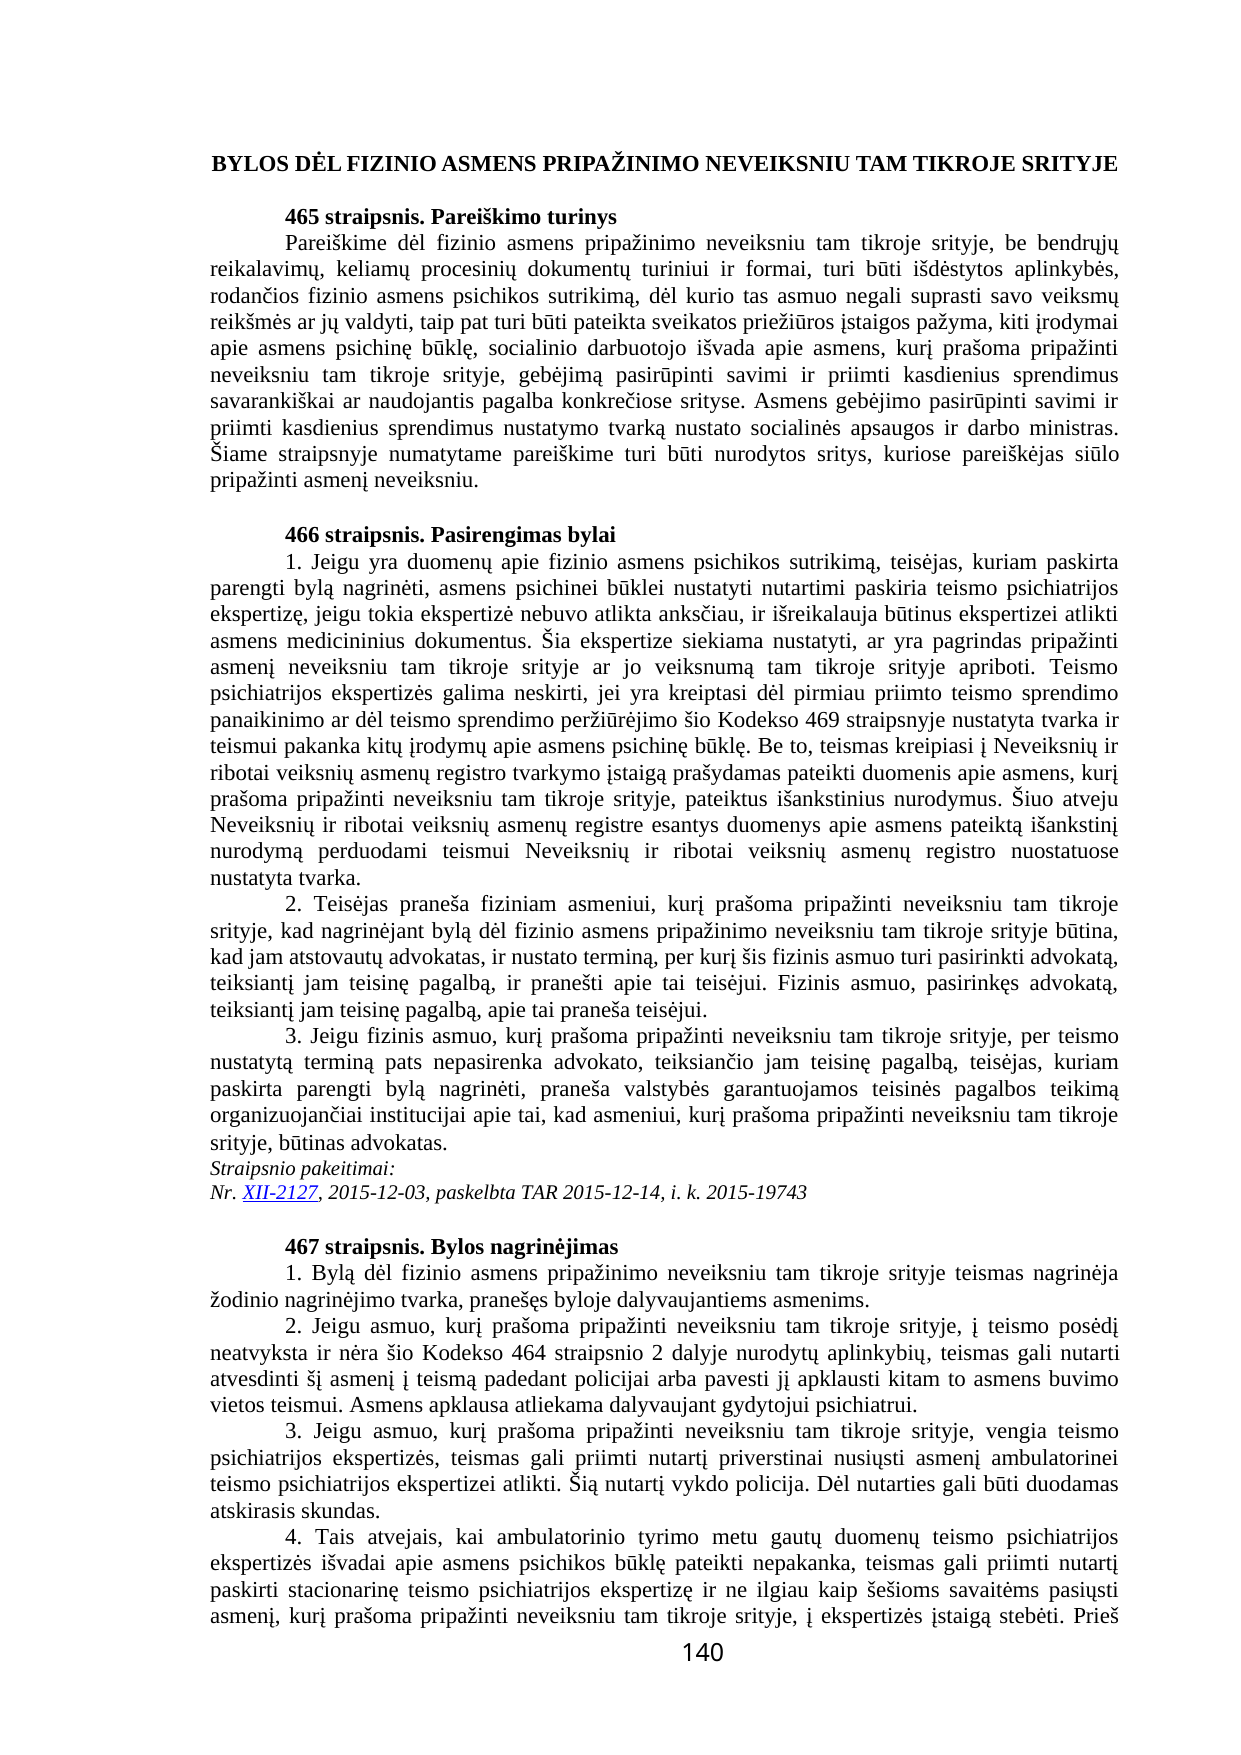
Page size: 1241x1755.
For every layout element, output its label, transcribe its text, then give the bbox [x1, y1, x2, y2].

text Nr. XII-2127, 2015-12-03, paskelbta TAR 2015-12-14, i. k. 2015-19743 [210, 1180, 1120, 1204]
text 3. Jeigu asmuo, kurį prašoma pripažinti neveiksniu tam tikroje srityje, vengia teismo psichiatrijos ekspertizės, teismas gali priimti nutartį priverstinai nusiųsti asmenį ambulatorinei teismo psichiatrijos ekspertizei atlikti. Šią nutartį vykdo policija. Dėl nutarties gali būti duodamas atskirasis skundas. [210, 1418, 1120, 1523]
text 2. Jeigu asmuo, kurį prašoma pripažinti neveiksniu tam tikroje srityje, į teismo posėdį neatvyksta ir nėra šio Kodekso 464 straipsnio 2 dalyje nurodytų aplinkybių, teismas gali nutarti atvesdinti šį asmenį į teismą padedant policijai arba pavesti jį apklausti kitam to asmens buvimo vietos teismui. Asmens apklausa atliekama dalyvaujant gydytojui psichiatrui. [210, 1312, 1120, 1418]
text 2. Teisėjas praneša fiziniam asmeniui, kurį prašoma pripažinti neveiksniu tam tikroje srityje, kad nagrinėjant bylą dėl fizinio asmens pripažinimo neveiksniu tam tikroje srityje būtina, kad jam atstovautų advokatas, ir nustato terminą, per kurį šis fizinis asmuo turi pasirinkti advokatą, teiksiantį jam teisinę pagalbą, ir pranešti apie tai teisėjui. Fizinis asmuo, pasirinkęs advokatą, teiksiantį jam teisinę pagalbą, apie tai praneša teisėjui. [210, 890, 1120, 1022]
text BYLOS DĖL Fizinio Asmens pripažinimO neveiksniu TAM TIKROJE SRITYJE [210, 150, 1120, 176]
text Straipsnio pakeitimai: [210, 1156, 1120, 1180]
text 1. Bylą dėl fizinio asmens pripažinimo neveiksniu tam tikroje srityje teismas nagrinėja žodinio nagrinėjimo tvarka, pranešęs byloje dalyvaujantiems asmenims. [210, 1259, 1120, 1312]
text 3. Jeigu fizinis asmuo, kurį prašoma pripažinti neveiksniu tam tikroje srityje, per teismo nustatytą terminą pats nepasirenka advokato, teiksiančio jam teisinę pagalbą, teisėjas, kuriam paskirta parengti bylą nagrinėti, praneša valstybės garantuojamos teisinės pagalbos teikimą organizuojančiai institucijai apie tai, kad asmeniui, kurį prašoma pripažinti neveiksniu tam tikroje srityje, būtinas advokatas. [210, 1022, 1120, 1156]
text 467 straipsnis. Bylos nagrinėjimas [210, 1233, 1120, 1259]
text 466 straipsnis. Pasirengimas bylai [210, 521, 1120, 548]
text Pareiškime dėl fizinio asmens pripažinimo neveiksniu tam tikroje srityje, be bendrųjų reikalavimų, keliamų procesinių dokumentų turiniui ir formai, turi būti išdėstytos aplinkybės, rodančios fizinio asmens psichikos sutrikimą, dėl kurio tas asmuo negali suprasti savo veiksmų reikšmės ar jų valdyti, taip pat turi būti pateikta sveikatos priežiūros įstaigos pažyma, kiti įrodymai apie asmens psichinę būklę, socialinio darbuotojo išvada apie asmens, kurį prašoma pripažinti neveiksniu tam tikroje srityje, gebėjimą pasirūpinti savimi ir priimti kasdienius sprendimus savarankiškai ar naudojantis pagalba konkrečiose srityse. Asmens gebėjimo pasirūpinti savimi ir priimti kasdienius sprendimus nustatymo tvarką nustato socialinės apsaugos ir darbo ministras. Šiame straipsnyje numatytame pareiškime turi būti nurodytos sritys, kuriose pareiškėjas siūlo pripažinti asmenį neveiksniu. [210, 229, 1120, 493]
text 465 straipsnis. Pareiškimo turinys [210, 203, 1120, 229]
text 1. Jeigu yra duomenų apie fizinio asmens psichikos sutrikimą, teisėjas, kuriam paskirta parengti bylą nagrinėti, asmens psichinei būklei nustatyti nutartimi paskiria teismo psichiatrijos ekspertizę, jeigu tokia ekspertizė nebuvo atlikta anksčiau, ir išreikalauja būtinus ekspertizei atlikti asmens medicininius dokumentus. Šia ekspertize siekiama nustatyti, ar yra pagrindas pripažinti asmenį neveiksniu tam tikroje srityje ar jo veiksnumą tam tikroje srityje apriboti. Teismo psichiatrijos ekspertizės galima neskirti, jei yra kreiptasi dėl pirmiau priimto teismo sprendimo panaikinimo ar dėl teismo sprendimo peržiūrėjimo šio Kodekso 469 straipsnyje nustatyta tvarka ir teismui pakanka kitų įrodymų apie asmens psichinę būklę. Be to, teismas kreipiasi į Neveiksnių ir ribotai veiksnių asmenų registro tvarkymo įstaigą prašydamas pateikti duomenis apie asmens, kurį prašoma pripažinti neveiksniu tam tikroje srityje, pateiktus išankstinius nurodymus. Šiuo atveju Neveiksnių ir ribotai veiksnių asmenų registre esantys duomenys apie asmens pateiktą išankstinį nurodymą perduodami teismui Neveiksnių ir ribotai veiksnių asmenų registro nuostatuose nustatyta tvarka. [210, 548, 1120, 890]
text 4. Tais atvejais, kai ambulatorinio tyrimo metu gautų duomenų teismo psichiatrijos ekspertizės išvadai apie asmens psichikos būklę pateikti nepakanka, teismas gali priimti nutartį paskirti stacionarinę teismo psichiatrijos ekspertizę ir ne ilgiau kaip šešioms savaitėms pasiųsti asmenį, kurį prašoma pripažinti neveiksniu tam tikroje srityje, į ekspertizės įstaigą stebėti. Prieš [210, 1523, 1120, 1628]
